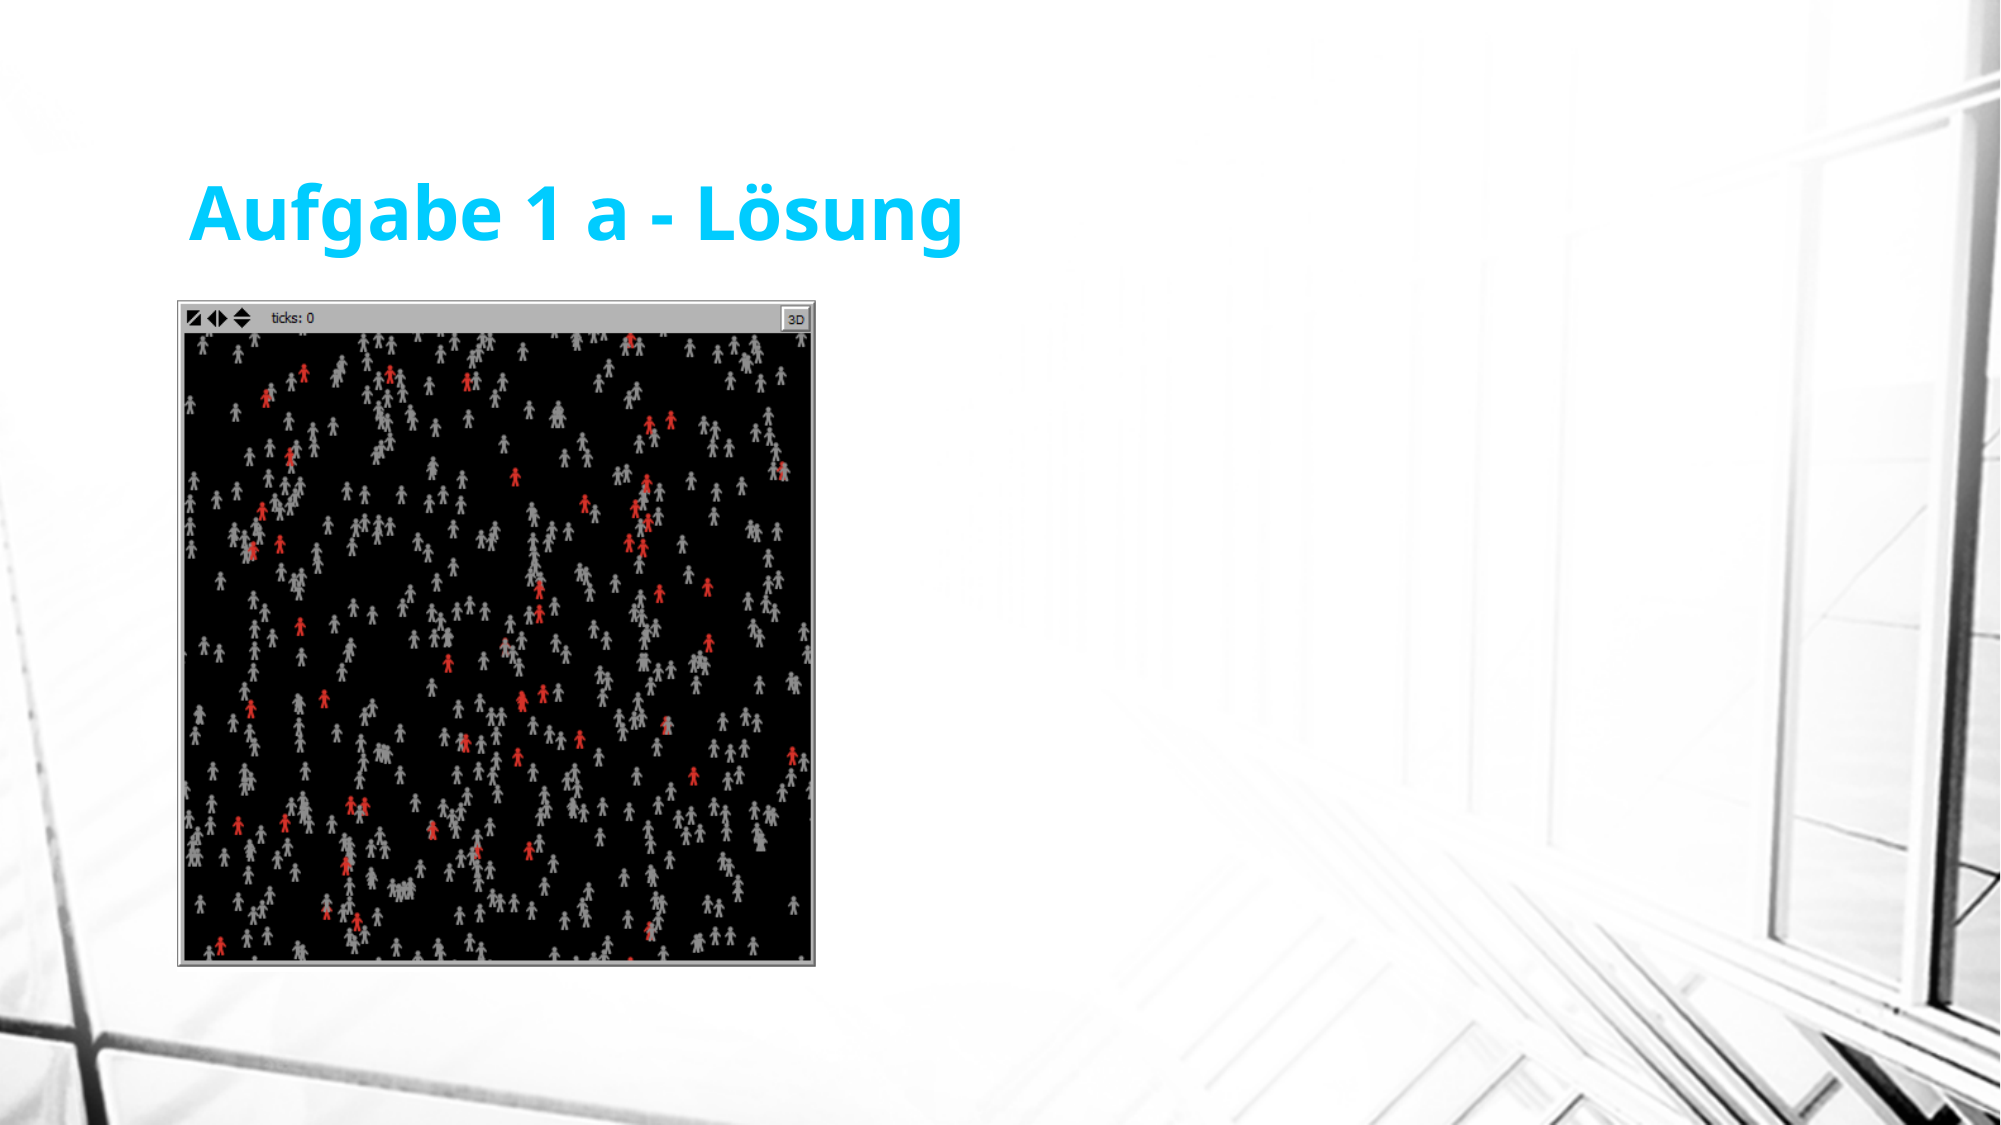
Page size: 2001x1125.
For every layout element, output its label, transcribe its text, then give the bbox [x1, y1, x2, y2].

title Aufgabe 1 a - Lösung [174, 87, 1831, 263]
picture [0, 0, 2001, 1125]
